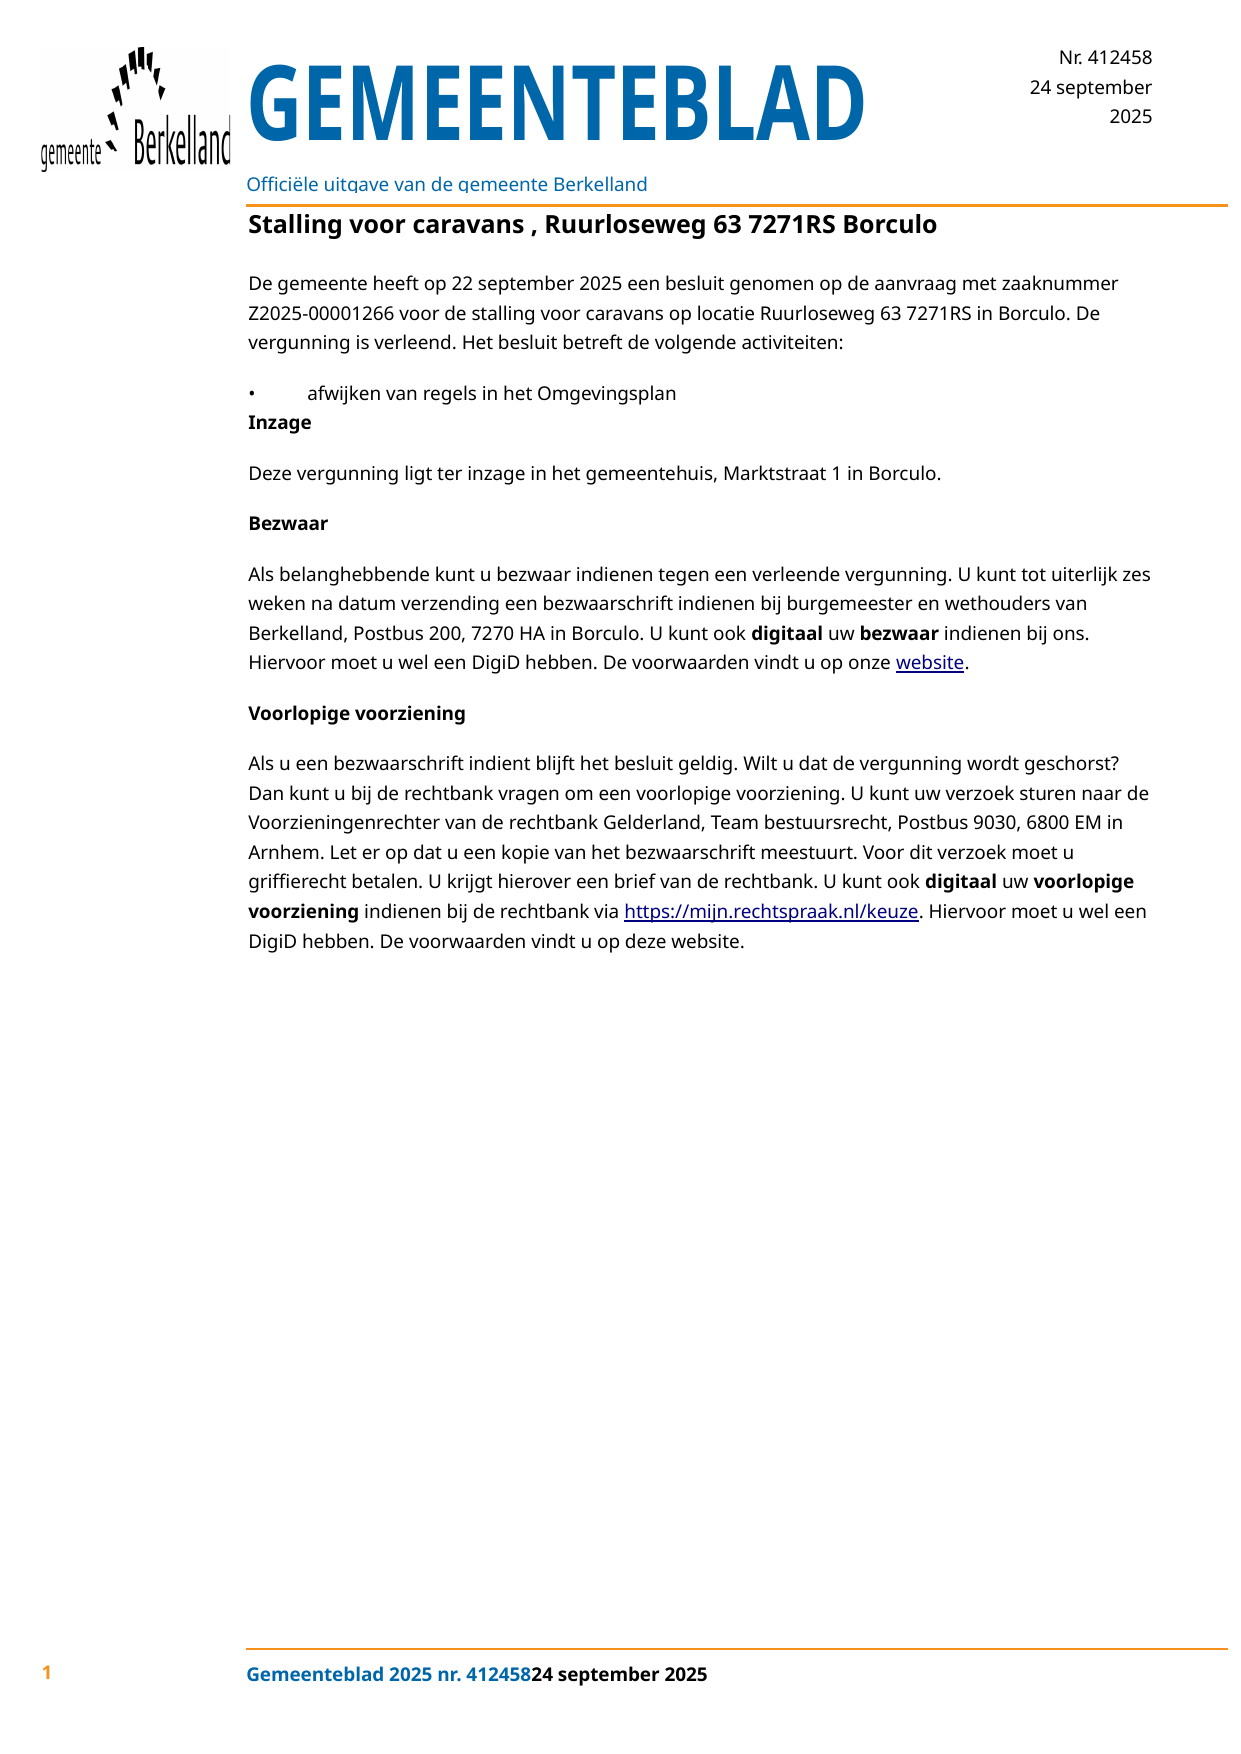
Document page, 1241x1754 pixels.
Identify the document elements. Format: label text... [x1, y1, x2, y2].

text Als u een bezwaarschrift indient blijft het besluit geldig. Wilt u dat de vergunning wordt geschorst? Dan kunt u bij de rechtbank vragen om een voorlopige voorziening. U kunt uw verzoek sturen naar de Voorzieningenrechter van de rechtbank Gelderland, Team bestuursrecht, Postbus 9030, 6800 EM in Arnhem. Let er op dat u een kopie van het bezwaarschrift meestuurt. Voor dit verzoek moet u griffierecht betalen. U krijgt hierover een brief van de rechtbank. U kunt ook digitaal uw voorlopige voorziening indienen bij de rechtbank via https://mijn.rechtspraak.nl/keuze. Hiervoor moet u wel een DigiD hebben. De voorwaarden vindt u op deze website. [248, 750, 1152, 953]
text Bezwaar [248, 510, 1152, 536]
text Stalling voor caravans , Ruurloseweg 63 7271RS Borculo [248, 207, 1152, 241]
picture [41, 47, 231, 172]
text Als belanghebbende kunt u bezwaar indienen tegen een verleende vergunning. U kunt tot uiterlijk zes weken na datum verzending een bezwaarschrift indienen bij burgemeester en wethouders van Berkelland, Postbus 200, 7270 HA in Borculo. U kunt ook digitaal uw bezwaar indienen bij ons. Hiervoor moet u wel een DigiD hebben. De voorwaarden vindt u op onze website. [248, 561, 1152, 675]
list afwijken van regels in het Omgevingsplan [248, 380, 1152, 406]
text De gemeente heeft op 22 september 2025 een besluit genomen op de aanvraag met zaaknummer Z2025-00001266 voor de stalling voor caravans op locatie Ruurloseweg 63 7271RS in Borculo. De vergunning is verleend. Het besluit betreft de volgende activiteiten: [248, 270, 1152, 355]
text Inzage [248, 409, 1152, 435]
text Voorlopige voorziening [248, 700, 1152, 726]
text Deze vergunning ligt ter inzage in het gemeentehuis, Marktstraat 1 in Borculo. [248, 460, 1152, 486]
